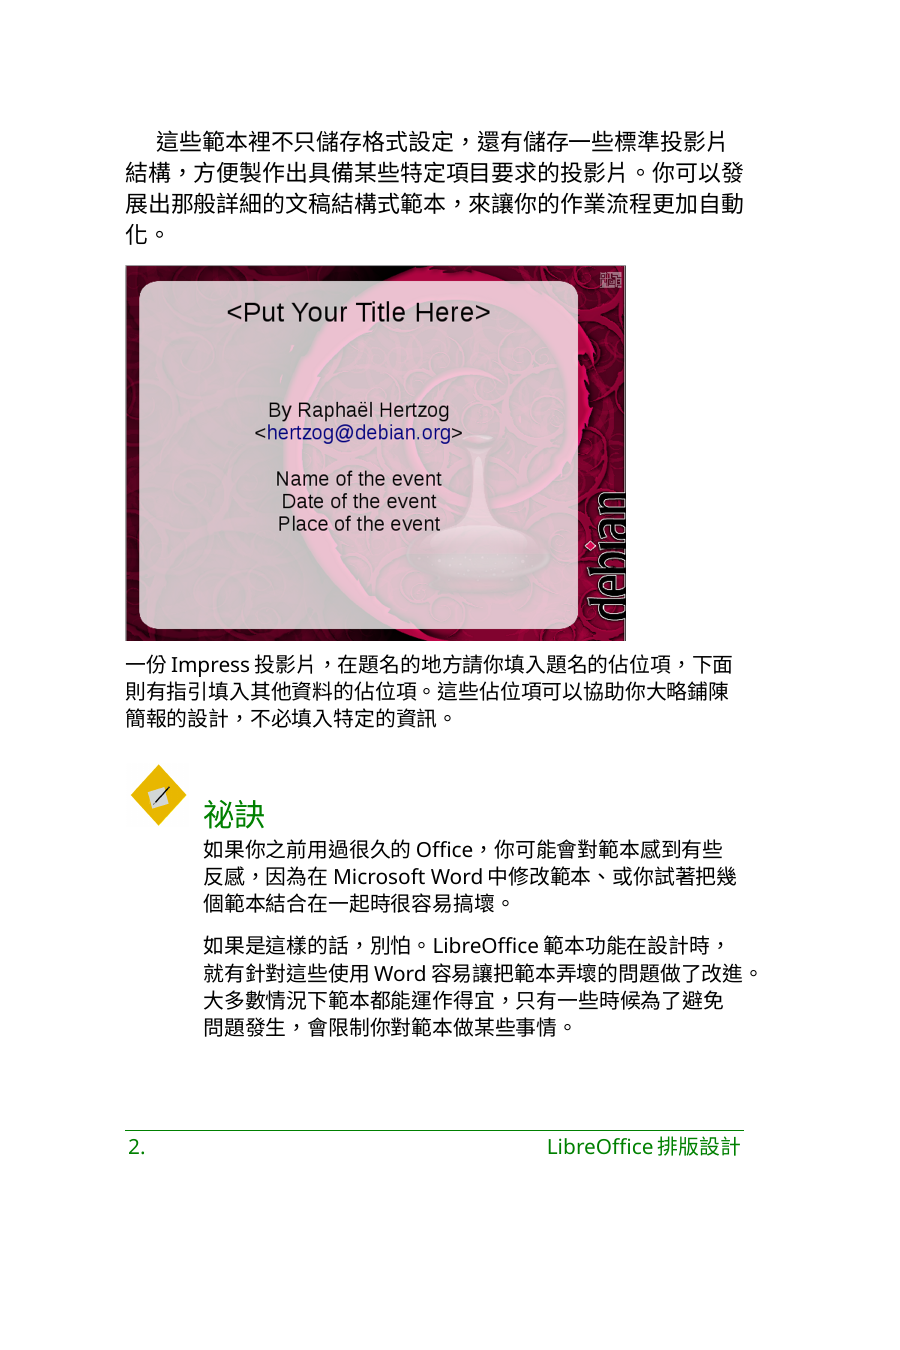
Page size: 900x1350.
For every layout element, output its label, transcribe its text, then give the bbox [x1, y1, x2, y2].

text 如果是這樣的話，別怕。LibreOffice範本功能在設計時，就有針對這些使用Word容易讓把範本弄壞的問題做了改進。大多數情況下範本都能運作得宜，只有一些時候為了避免問題發生，會限制你對範本做某些事情。 [203, 932, 744, 1041]
table_cell 一份Impress投影片，在題名的地方請你填入題名的佔位項，下面則有指引填入其他資料的佔位項。這些佔位項可以協助你大略鋪陳簡報的設計，不必填入特定的資訊。 [125, 643, 744, 732]
text 這些範本裡不只儲存格式設定，還有儲存一些標準投影片結構，方便製作出具備某些特定項目要求的投影片。你可以發展出那般詳細的文稿結構式範本，來讓你的作業流程更加自動化。 [125, 125, 744, 250]
text 如果你之前用過很久的Office，你可能會對範本感到有些反感，因為在 Microsoft Word中修改範本、或你試著把幾個範本結合在一起時很容易搞壞。 [203, 835, 744, 917]
list 祕訣 [125, 763, 744, 835]
picture [125, 265, 626, 641]
table_header [125, 265, 744, 643]
picture [126, 763, 189, 827]
